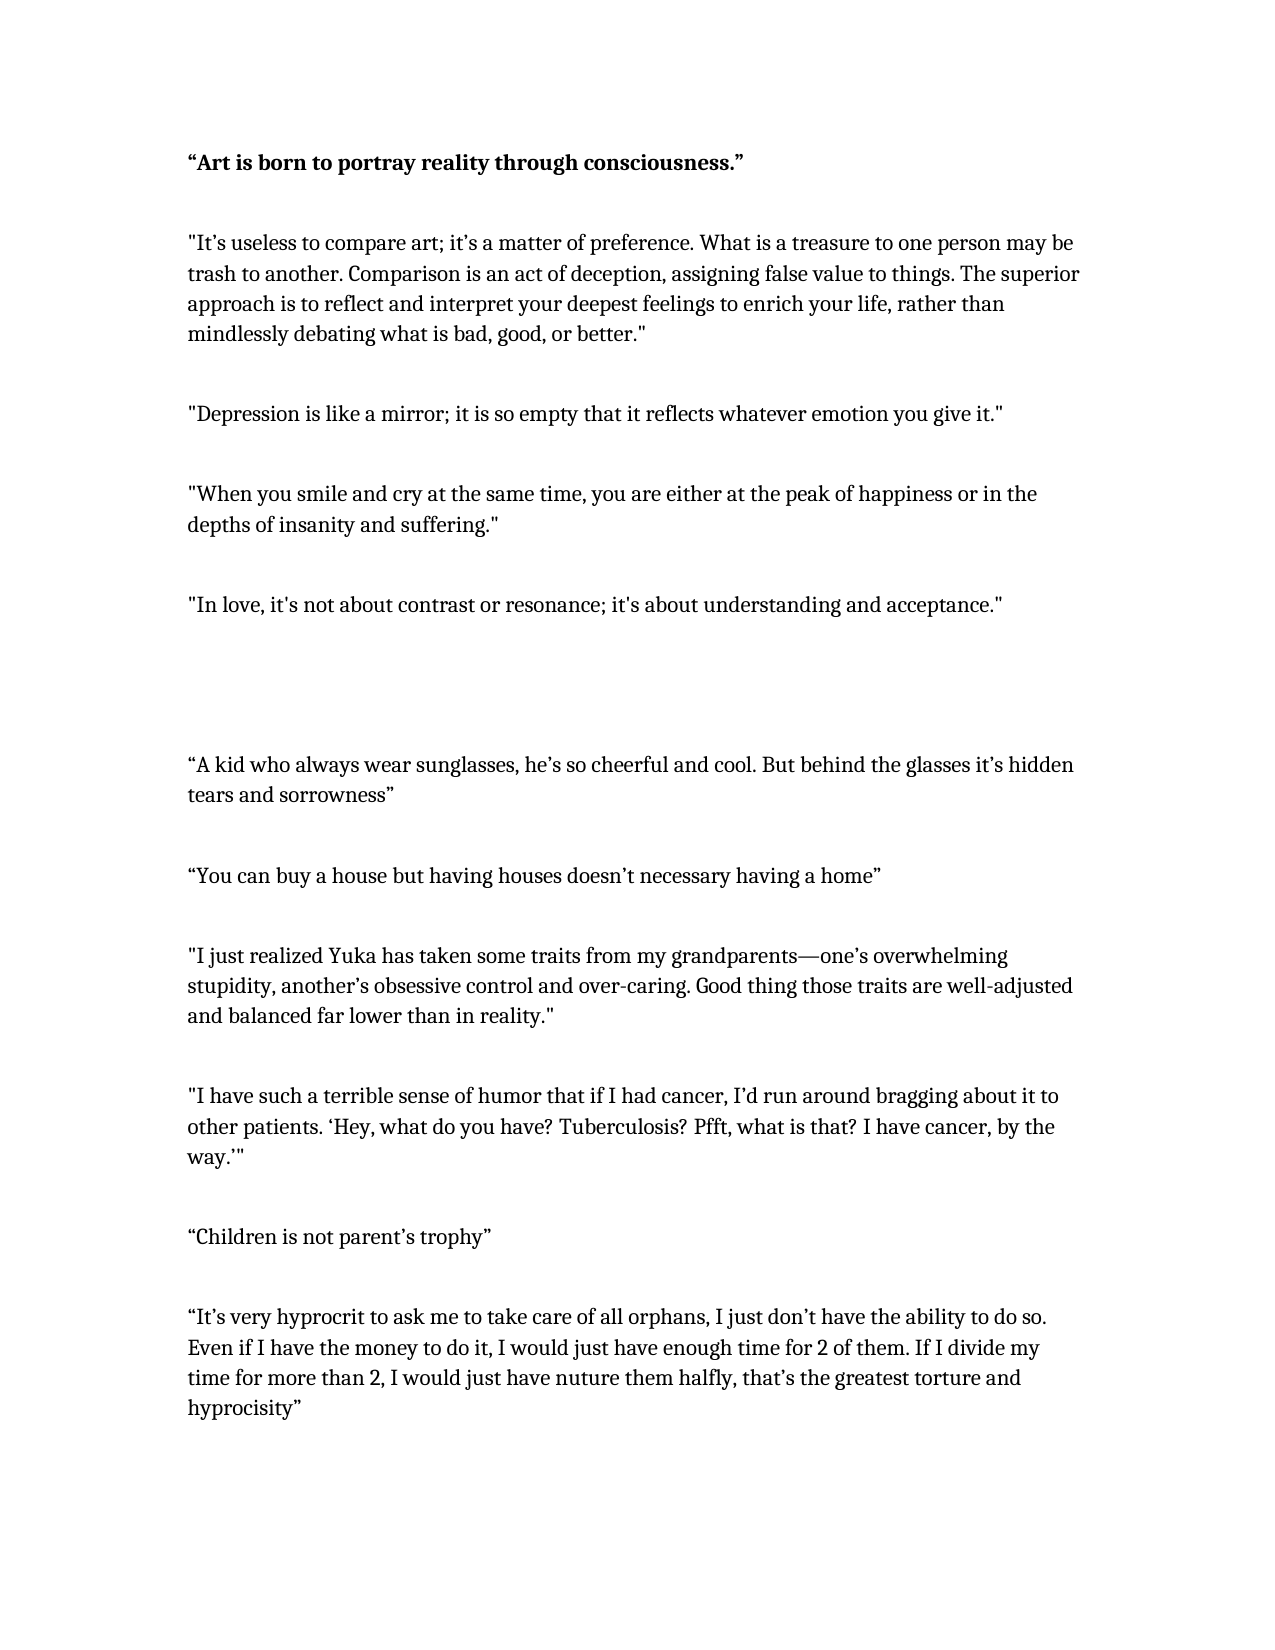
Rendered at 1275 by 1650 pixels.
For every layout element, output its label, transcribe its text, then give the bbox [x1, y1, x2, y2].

text “A kid who always wear sunglasses, he’s so cheerful and cool. But behind the glasses it’s hidden tears and sorrowness” [187, 752, 1087, 809]
text "It’s useless to compare art; it’s a matter of preference. What is a treasure to one person may be trash to another. Comparison is an act of deception, assigning false value to things. The superior approach is to reflect and interpret your deepest feelings to enrich your life, rather than mindlessly debating what is bad, good, or better." [187, 230, 1087, 347]
text "I just realized Yuka has taken some traits from my grandparents—one’s overwhelming stupidity, another’s obsessive control and over-caring. Good thing those traits are well-adjusted and balanced far lower than in reality." [187, 943, 1087, 1029]
text "I have such a terrible sense of humor that if I had cancer, I’d run around bragging about it to other patients. ‘Hey, what do you have? Tuberculosis? Pfft, what is that? I have cancer, by the way.’" [187, 1083, 1087, 1170]
text “Art is born to portray reality through consciousness.” [187, 150, 1087, 176]
text "In love, it's not about contrast or resonance; it's about understanding and acceptance." [187, 592, 1087, 618]
text "When you smile and cry at the same time, you are either at the peak of happiness or in the depths of insanity and suffering." [187, 481, 1087, 538]
text “You can buy a house but having houses doesn’t necessary having a home” [187, 862, 1087, 889]
text “It’s very hyprocrit to ask me to take care of all orphans, I just don’t have the ability to do so. Even if I have the money to do it, I would just have enough time for 2 of them. If I divide my time for more than 2, I would just have nuture them halfly, that’s the greatest torture and hyprocisity” [187, 1304, 1087, 1421]
text "Depression is like a mirror; it is so empty that it reflects whatever emotion you give it." [187, 401, 1087, 427]
text “Children is not parent’s trophy” [187, 1224, 1087, 1250]
